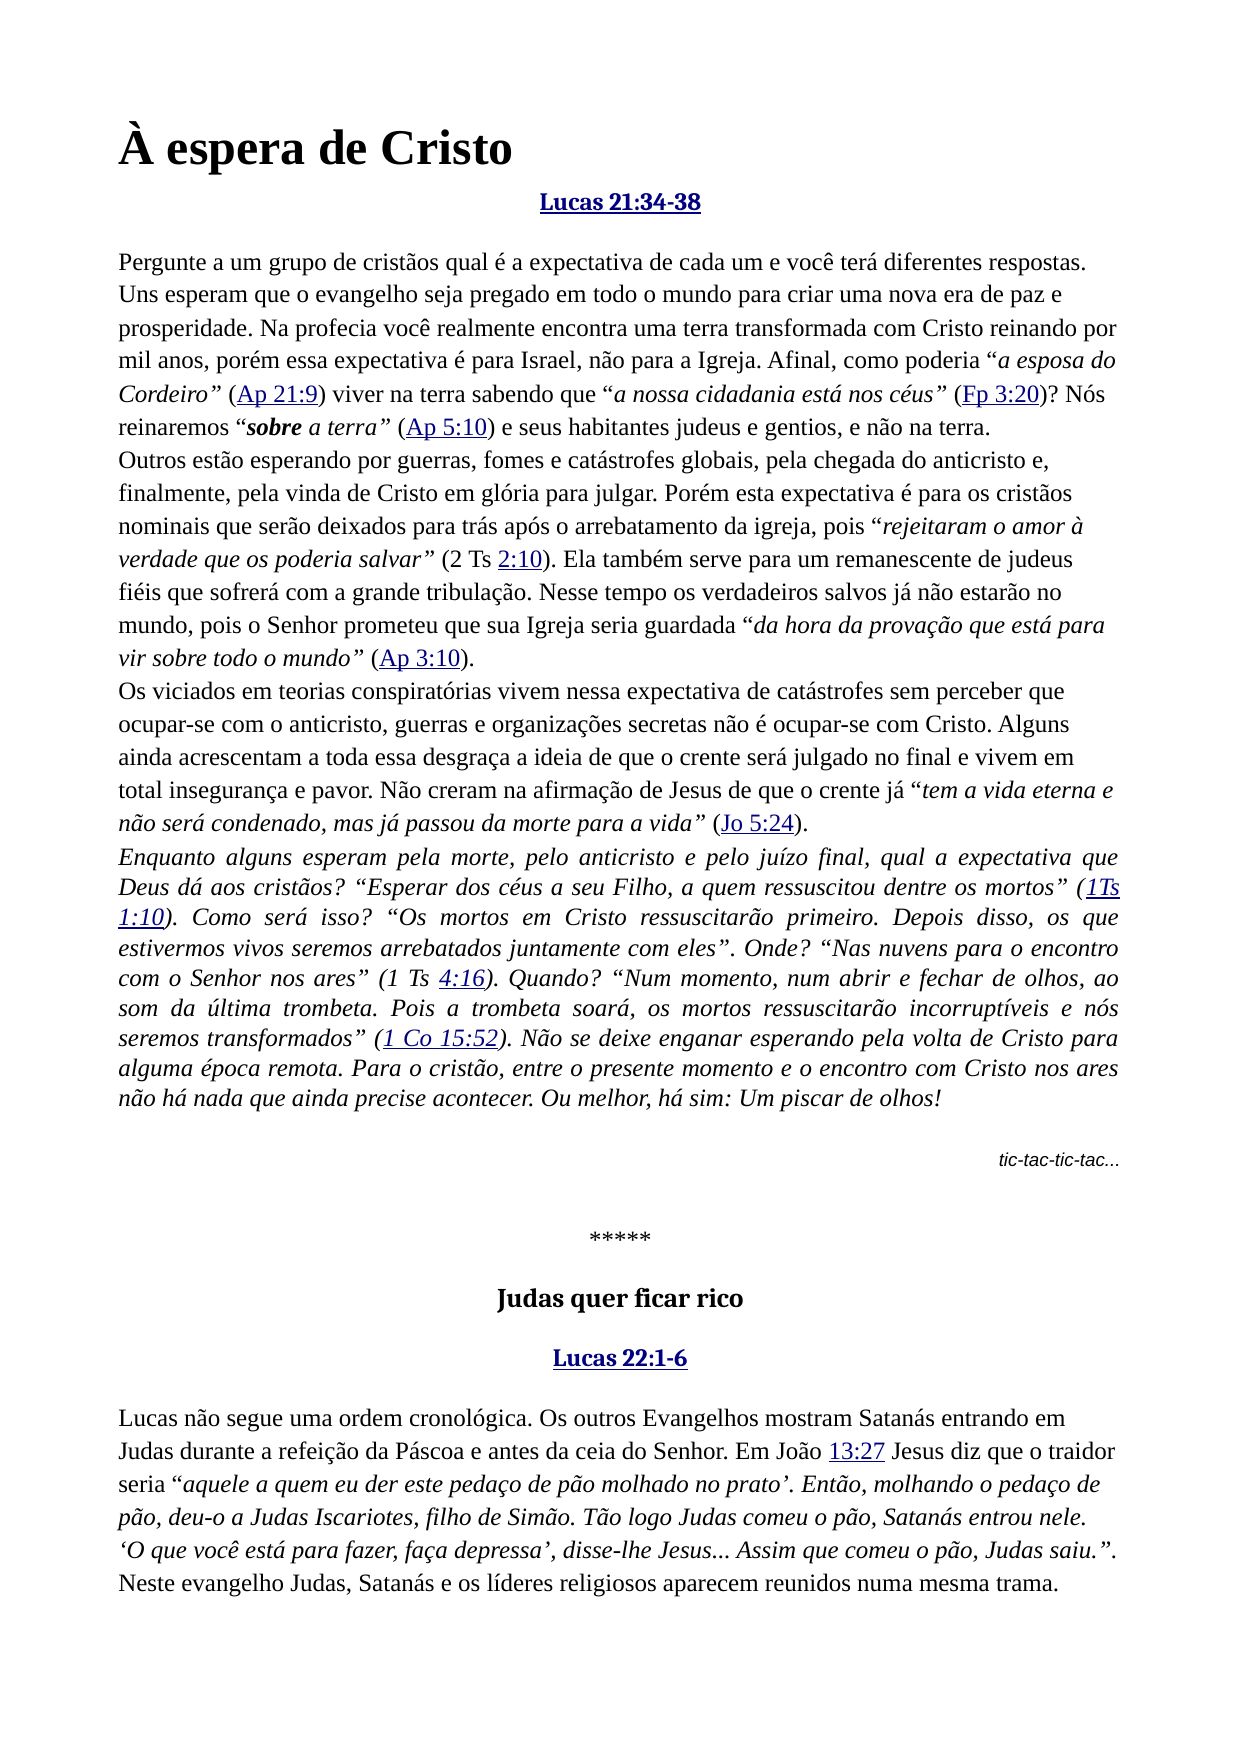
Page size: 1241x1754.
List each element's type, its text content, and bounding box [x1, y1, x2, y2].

text Lucas 22:1-6 [118, 1344, 1122, 1373]
text Enquanto alguns esperam pela morte, pelo anticristo e pelo juízo final, qual a expectativa que Deus dá aos cristãos? “Esperar dos céus a seu Filho, a quem ressuscitou dentre os mortos” (1Ts 1:10). Como será isso? “Os mortos em Cristo ressuscitarão primeiro. Depois disso, os que estivermos vivos seremos arrebatados juntamente com eles”. Onde? “Nas nuvens para o encontro com o Senhor nos ares” (1 Ts 4:16). Quando? “Num momento, num abrir e fechar de olhos, ao som da última trombeta. Pois a trombeta soará, os mortos ressuscitarão incorruptíveis e nós seremos transformados” (1 Co 15:52). Não se deixe enganar esperando pela volta de Cristo para alguma época remota. Para o cristão, entre o presente momento e o encontro com Cristo nos ares não há nada que ainda precise acontecer. Ou melhor, há sim: Um piscar de olhos! [118, 841, 1122, 1112]
text ***** [118, 1225, 1122, 1253]
subtitle À espera de Cristo [118, 118, 1122, 176]
text Pergunte a um grupo de cristãos qual é a expectativa de cada um e você terá diferentes respostas. Uns esperam que o evangelho seja pregado em todo o mundo para criar uma nova era de paz e prosperidade. Na profecia você realmente encontra uma terra transformada com Cristo reinando por mil anos, porém essa expectativa é para Israel, não para a Igreja. Afinal, como poderia “a esposa do Cordeiro” (Ap 21:9) viver na terra sabendo que “a nossa cidadania está nos céus” (Fp 3:20)? Nós reinaremos “sobre a terra” (Ap 5:10) e seus habitantes judeus e gentios, e não na terra. [118, 247, 1122, 440]
text Lucas 21:34-38 [118, 188, 1122, 217]
text Outros estão esperando por guerras, fomes e catástrofes globais, pela chegada do anticristo e, finalmente, pela vinda de Cristo em glória para julgar. Porém esta expectativa é para os cristãos nominais que serão deixados para trás após o arrebatamento da igreja, pois “rejeitaram o amor à verdade que os poderia salvar” (2 Ts 2:10). Ela também serve para um remanescente de judeus fiéis que sofrerá com a grande tribulação. Nesse tempo os verdadeiros salvos já não estarão no mundo, pois o Senhor prometeu que sua Igreja seria guardada “da hora da provação que está para vir sobre todo o mundo” (Ap 3:10). [118, 445, 1122, 672]
text Os viciados em teorias conspiratórias vivem nessa expectativa de catástrofes sem perceber que ocupar-se com o anticristo, guerras e organizações secretas não é ocupar-se com Cristo. Alguns ainda acrescentam a toda essa desgraça a ideia de que o crente será julgado no final e vivem em total insegurança e pavor. Não creram na afirmação de Jesus de que o crente já “tem a vida eterna e não será condenado, mas já passou da morte para a vida” (Jo 5:24). [118, 676, 1122, 837]
text Lucas não segue uma ordem cronológica. Os outros Evangelhos mostram Satanás entrando em Judas durante a refeição da Páscoa e antes da ceia do Senhor. Em João 13:27 Jesus diz que o traidor seria “aquele a quem eu der este pedaço de pão molhado no prato’. Então, molhando o pedaço de pão, deu-o a Judas Iscariotes, filho de Simão. Tão logo Judas comeu o pão, Satanás entrou nele. ‘O que você está para fazer, faça depressa’, disse-lhe Jesus... Assim que comeu o pão, Judas saiu.”. Neste evangelho Judas, Satanás e os líderes religiosos aparecem reunidos numa mesma trama. [118, 1403, 1122, 1597]
text Judas quer ficar rico [118, 1283, 1122, 1314]
text tic-tac-tic-tac... [118, 1149, 1122, 1171]
